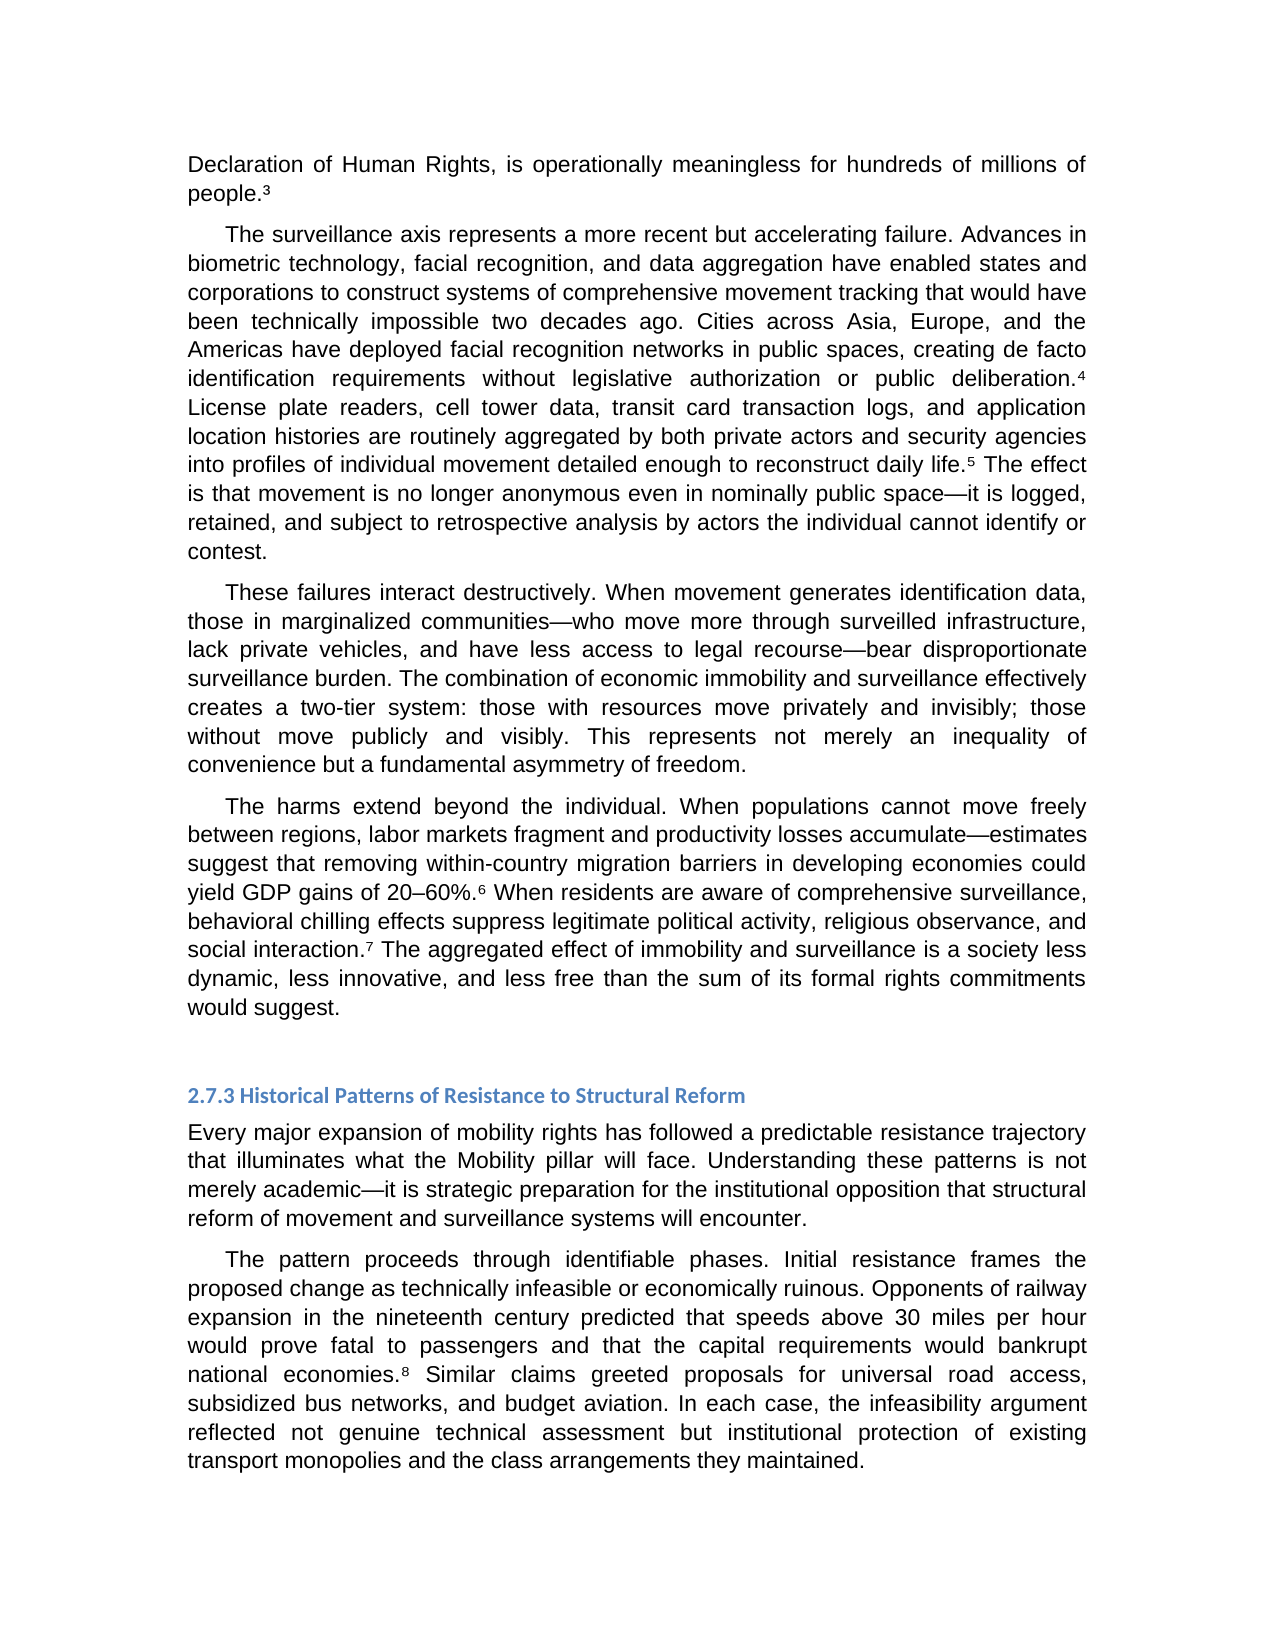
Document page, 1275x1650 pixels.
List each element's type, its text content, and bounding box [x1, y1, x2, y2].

text The surveillance axis represents a more recent but accelerating failure. Advances in biometric technology, facial recognition, and data aggregation have enabled states and corporations to construct systems of comprehensive movement tracking that would have been technically impossible two decades ago. Cities across Asia, Europe, and the Americas have deployed facial recognition networks in public spaces, creating de facto identification requirements without legislative authorization or public deliberation.⁴ License plate readers, cell tower data, transit card transaction logs, and application location histories are routinely aggregated by both private actors and security agencies into profiles of individual movement detailed enough to reconstruct daily life.⁵ The effect is that movement is no longer anonymous even in nominally public space—it is logged, retained, and subject to retrospective analysis by actors the individual cannot identify or contest. [187, 220, 1087, 565]
text Every major expansion of mobility rights has followed a predictable resistance trajectory that illuminates what the Mobility pillar will face. Understanding these patterns is not merely academic—it is strategic preparation for the institutional opposition that structural reform of movement and surveillance systems will encounter. [187, 1117, 1087, 1232]
text Declaration of Human Rights, is operationally meaningless for hundreds of millions of people.³ [187, 150, 1087, 207]
text The harms extend beyond the individual. When populations cannot move freely between regions, labor markets fragment and productivity losses accumulate—estimates suggest that removing within-country migration barriers in developing economies could yield GDP gains of 20–60%.⁶ When residents are aware of comprehensive surveillance, behavioral chilling effects suppress legitimate political activity, religious observance, and social interaction.⁷ The aggregated effect of immobility and surveillance is a society less dynamic, less innovative, and less free than the sum of its formal rights commitments would suggest. [187, 791, 1087, 1021]
text These failures interact destructively. When movement generates identification data, those in marginalized communities—who move more through surveilled infrastructure, lack private vehicles, and have less access to legal recourse—bear disproportionate surveillance burden. The combination of economic immobility and surveillance effectively creates a two-tier system: those with resources move privately and invisibly; those without move publicly and visibly. This represents not merely an inequality of convenience but a fundamental asymmetry of freedom. [187, 577, 1087, 779]
text The pattern proceeds through identifiable phases. Initial resistance frames the proposed change as technically infeasible or economically ruinous. Opponents of railway expansion in the nineteenth century predicted that speeds above 30 miles per hour would prove fatal to passengers and that the capital requirements would bankrupt national economies.⁸ Similar claims greeted proposals for universal road access, subsidized bus networks, and budget aviation. In each case, the infeasibility argument reflected not genuine technical assessment but institutional protection of existing transport monopolies and the class arrangements they maintained. [187, 1245, 1087, 1475]
subtitle 2.7.3 Historical Patterns of Resistance to Structural Reform [187, 1081, 1087, 1109]
